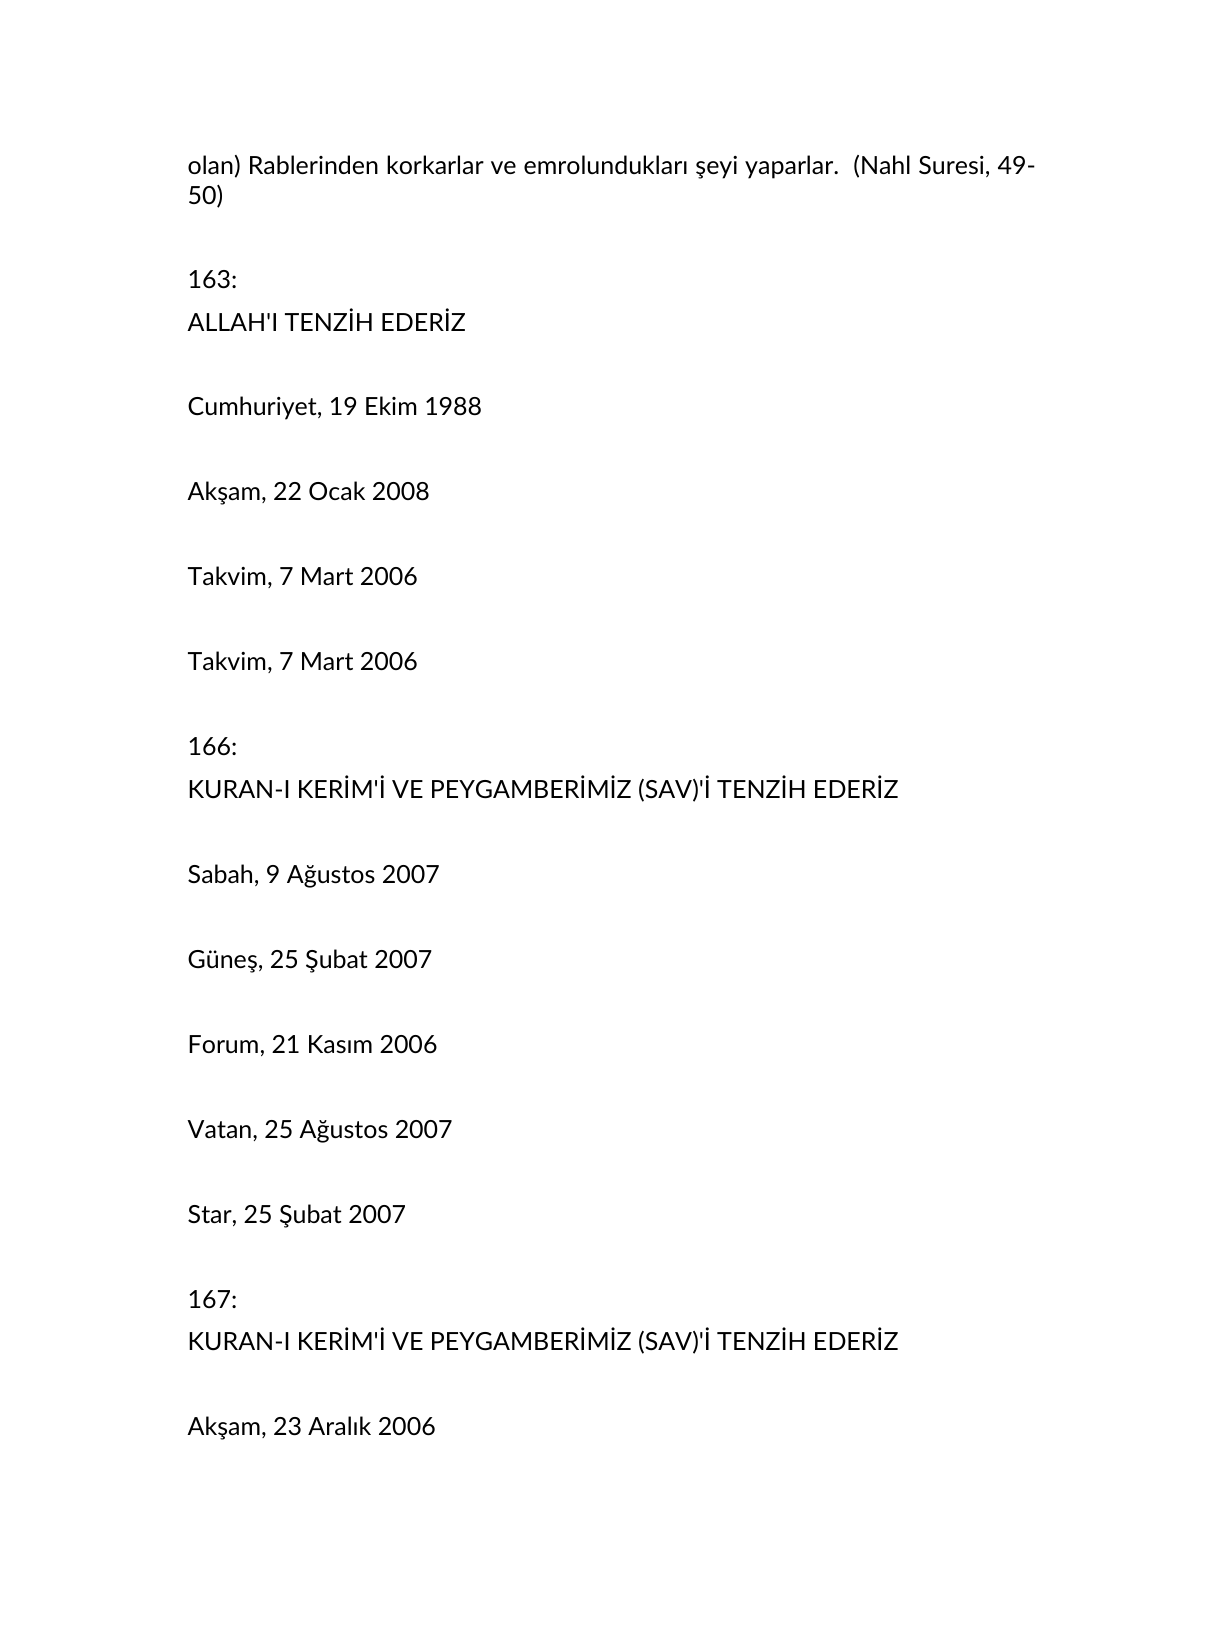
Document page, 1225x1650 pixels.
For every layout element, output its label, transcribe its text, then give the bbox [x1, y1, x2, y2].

text 166: [187, 731, 1037, 761]
text Cumhuriyet, 19 Ekim 1988 [187, 391, 1037, 421]
text Takvim, 7 Mart 2006 [187, 561, 1037, 591]
text olan) Rablerinden korkarlar ve emrolundukları şeyi yaparlar. (Nahl Suresi, 49-50) [187, 150, 1037, 210]
text Forum, 21 Kasım 2006 [187, 1028, 1037, 1058]
text Vatan, 25 Ağustos 2007 [187, 1113, 1037, 1143]
text KURAN-I KERİM'İ VE PEYGAMBERİMİZ (SAV)'İ TENZİH EDERİZ [187, 773, 1037, 803]
text ALLAH'I TENZİH EDERİZ [187, 306, 1037, 336]
text Akşam, 23 Aralık 2006 [187, 1411, 1037, 1441]
text 167: [187, 1283, 1037, 1313]
text Star, 25 Şubat 2007 [187, 1198, 1037, 1228]
text Sabah, 9 Ağustos 2007 [187, 858, 1037, 888]
text KURAN-I KERİM'İ VE PEYGAMBERİMİZ (SAV)'İ TENZİH EDERİZ [187, 1326, 1037, 1356]
text Güneş, 25 Şubat 2007 [187, 943, 1037, 973]
text Takvim, 7 Mart 2006 [187, 646, 1037, 676]
text Akşam, 22 Ocak 2008 [187, 476, 1037, 506]
text 163: [187, 264, 1037, 294]
